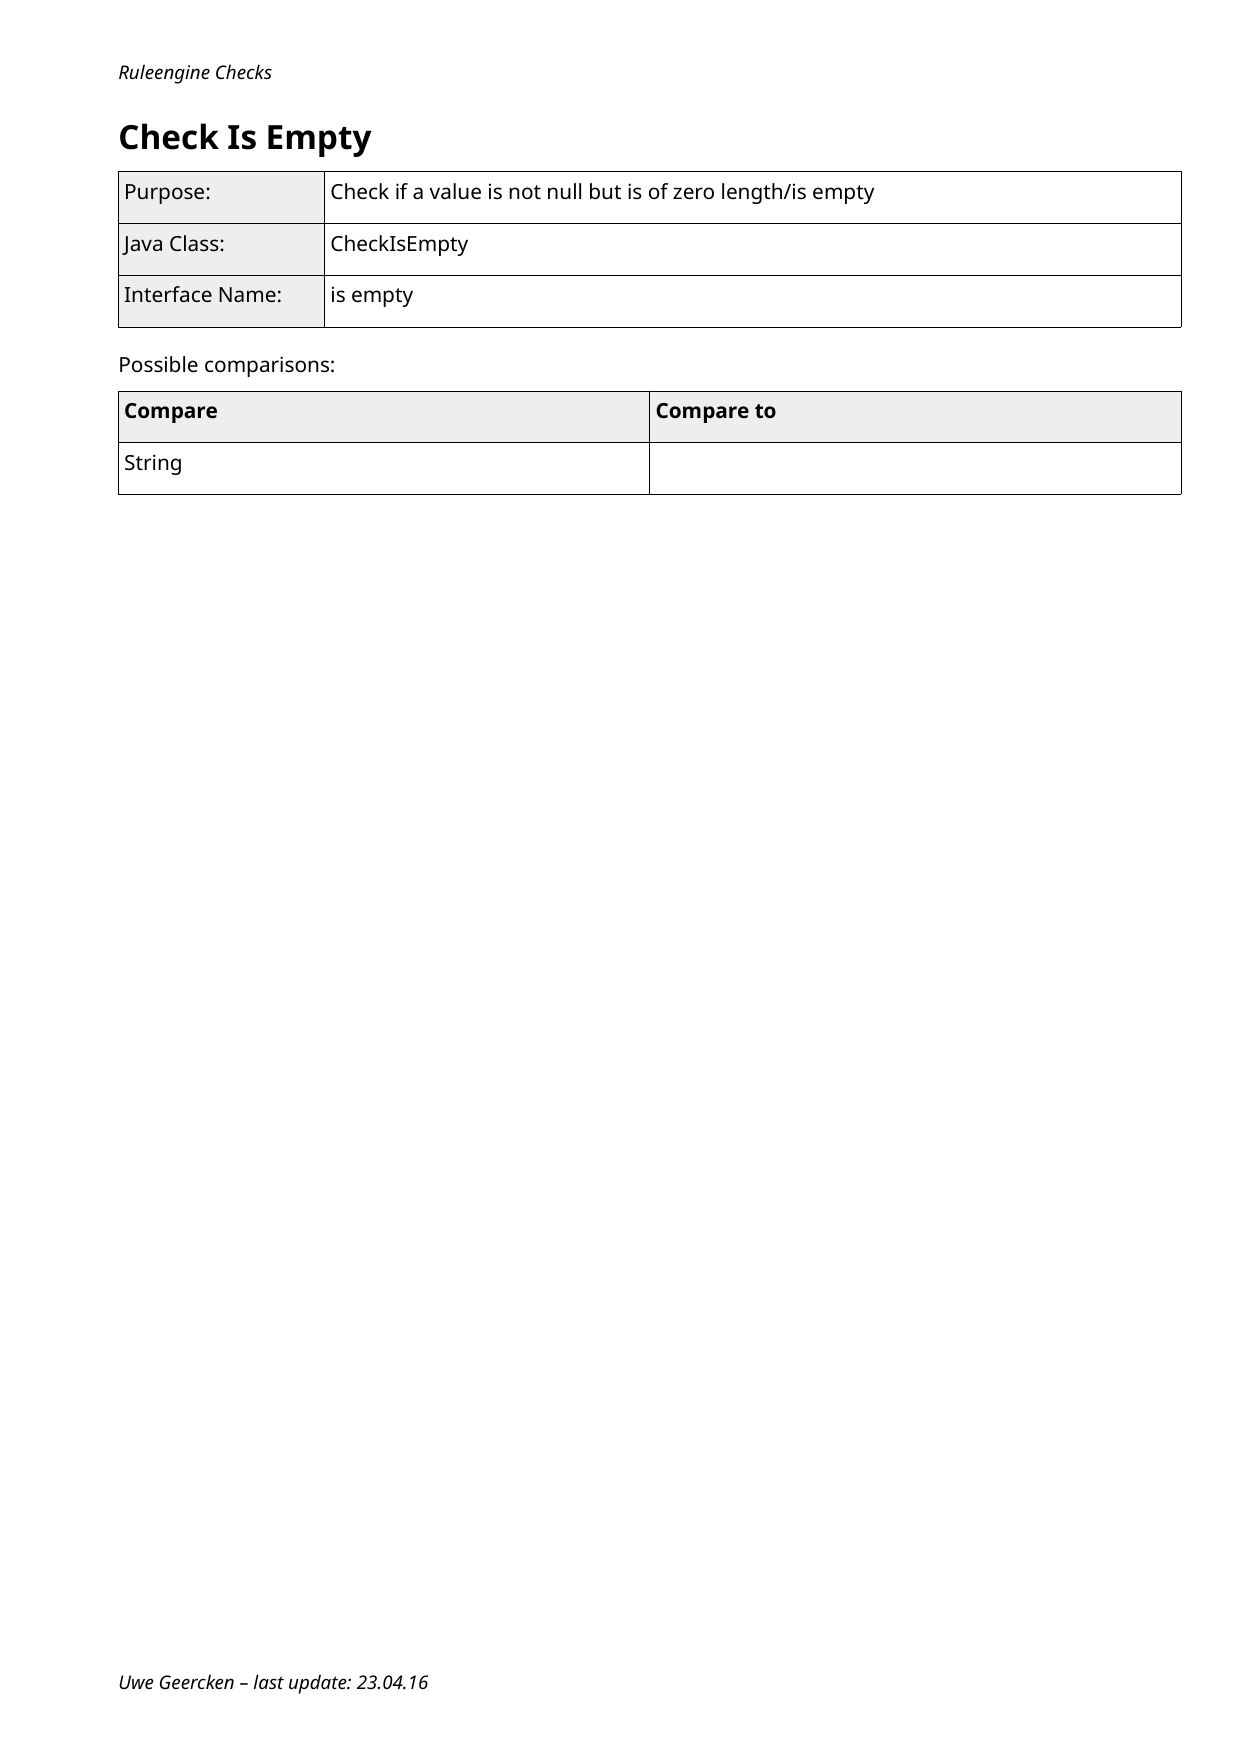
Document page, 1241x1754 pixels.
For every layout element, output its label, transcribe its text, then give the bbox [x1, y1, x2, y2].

table_cell is empty [325, 276, 1181, 327]
table_cell Interface Name: [119, 276, 324, 327]
text Possible comparisons: [118, 350, 1181, 379]
table_header Purpose: [119, 172, 324, 223]
table_header Compare [119, 392, 649, 442]
table_cell [650, 443, 1181, 494]
table_cell CheckIsEmpty [325, 224, 1181, 275]
table_cell Java Class: [119, 224, 324, 275]
table_cell String [119, 443, 649, 494]
text Check Is Empty [118, 114, 1181, 159]
table_header Compare to [650, 392, 1181, 442]
table_header Check if a value is not null but is of zero length/is empty [325, 172, 1181, 223]
